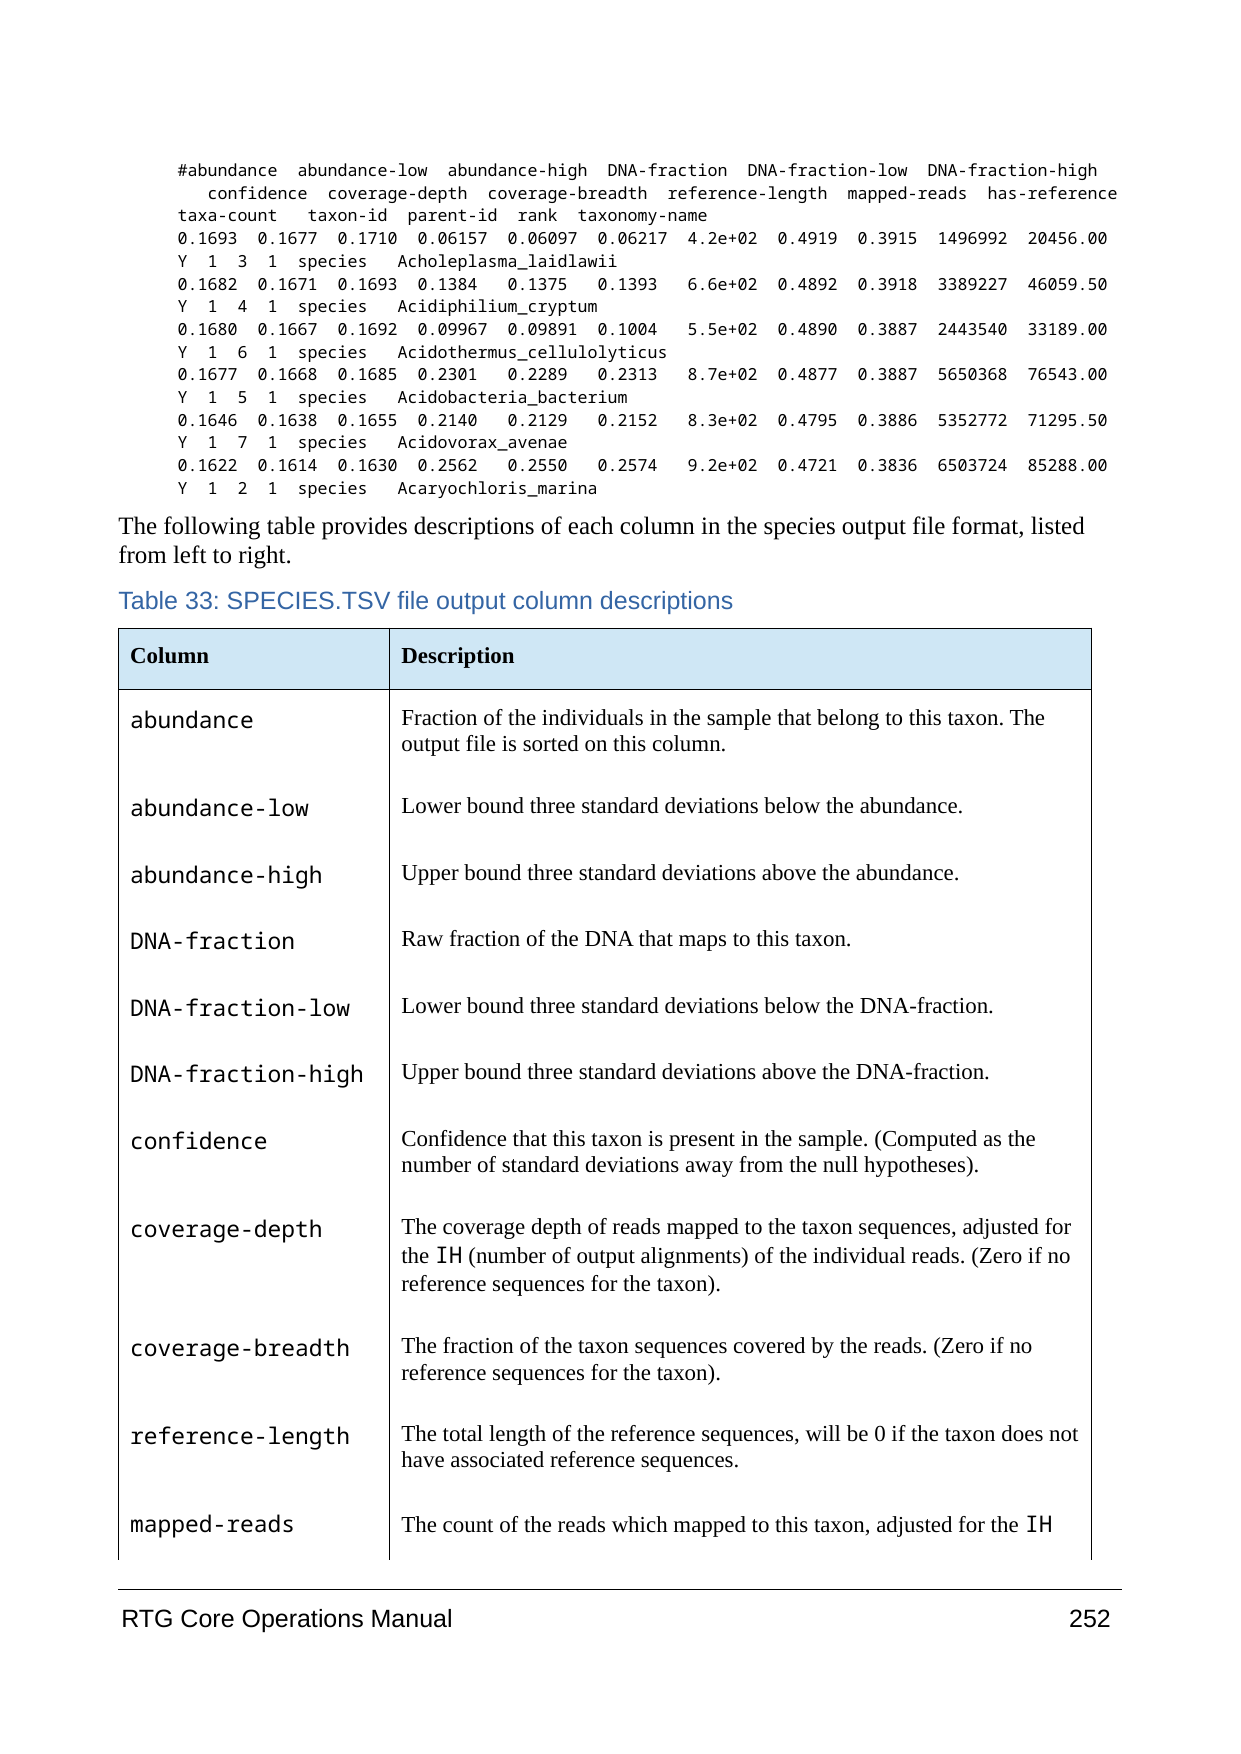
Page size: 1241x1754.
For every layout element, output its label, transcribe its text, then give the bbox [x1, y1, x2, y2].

table_cell The coverage depth of reads mapped to the taxon sequences, adjusted for the IH (number of output alignments) of the individual reads. (Zero if no reference sequences for the taxon). [390, 1198, 1091, 1317]
table_cell coverage-depth [119, 1198, 389, 1317]
table_cell Lower bound three standard deviations below the DNA-fraction. [390, 977, 1091, 1044]
table_cell mapped-reads [119, 1494, 389, 1560]
table_header Description [390, 629, 1091, 689]
text Table 33: SPECIES.TSV file output column descriptions [118, 586, 1122, 615]
table_cell abundance-high [119, 844, 389, 911]
table_cell Fraction of the individuals in the sample that belong to this taxon. The output file is sorted on this column. [390, 690, 1091, 777]
table_cell The count of the reads which mapped to this taxon, adjusted for the IH [390, 1494, 1091, 1560]
table_cell abundance-low [119, 778, 389, 844]
table_cell confidence [119, 1110, 389, 1198]
text 0.1680 0.1667 0.1692 0.09967 0.09891 0.1004 5.5e+02 0.4890 0.3887 2443540 33189.00 Y 1 6 1 species Acidothermus_cellulolyticus [177, 318, 1122, 363]
table_cell Upper bound three standard deviations above the DNA-fraction. [390, 1044, 1091, 1110]
table_cell reference-length [119, 1406, 389, 1493]
table_cell Raw fraction of the DNA that maps to this taxon. [390, 911, 1091, 977]
table_cell Confidence that this taxon is present in the sample. (Computed as the number of standard deviations away from the null hypotheses). [390, 1110, 1091, 1198]
table_cell The total length of the reference sequences, will be 0 if the taxon does not have associated reference sequences. [390, 1406, 1091, 1493]
text The following table provides descriptions of each column in the species output file format, listed from left to right. [118, 511, 1122, 568]
table_cell coverage-breadth [119, 1318, 389, 1406]
table_cell DNA-fraction-low [119, 977, 389, 1044]
table_cell The fraction of the taxon sequences covered by the reads. (Zero if no reference sequences for the taxon). [390, 1318, 1091, 1406]
text 0.1693 0.1677 0.1710 0.06157 0.06097 0.06217 4.2e+02 0.4919 0.3915 1496992 20456.00 Y 1 3 1 species Acholeplasma_laidlawii [177, 227, 1122, 272]
table_header Column [119, 629, 389, 689]
table_cell DNA-fraction [119, 911, 389, 977]
text 0.1677 0.1668 0.1685 0.2301 0.2289 0.2313 8.7e+02 0.4877 0.3887 5650368 76543.00 Y 1 5 1 species Acidobacteria_bacterium [177, 363, 1122, 408]
text 0.1682 0.1671 0.1693 0.1384 0.1375 0.1393 6.6e+02 0.4892 0.3918 3389227 46059.50 Y 1 4 1 species Acidiphilium_cryptum [177, 272, 1122, 318]
text 0.1646 0.1638 0.1655 0.2140 0.2129 0.2152 8.3e+02 0.4795 0.3886 5352772 71295.50 Y 1 7 1 species Acidovorax_avenae [177, 408, 1122, 454]
table_cell Upper bound three standard deviations above the abundance. [390, 844, 1091, 911]
table_cell Lower bound three standard deviations below the abundance. [390, 778, 1091, 844]
text 0.1622 0.1614 0.1630 0.2562 0.2550 0.2574 9.2e+02 0.4721 0.3836 6503724 85288.00 Y 1 2 1 species Acaryochloris_marina [177, 454, 1122, 499]
text #abundance abundance-low abundance-high DNA-fraction DNA-fraction-low DNA-fraction-high confidence coverage-depth coverage-breadth reference-length mapped-reads has-reference taxa-count taxon-id parent-id rank taxonomy-name [177, 159, 1122, 227]
table_cell DNA-fraction-high [119, 1044, 389, 1110]
table_cell abundance [119, 690, 389, 777]
